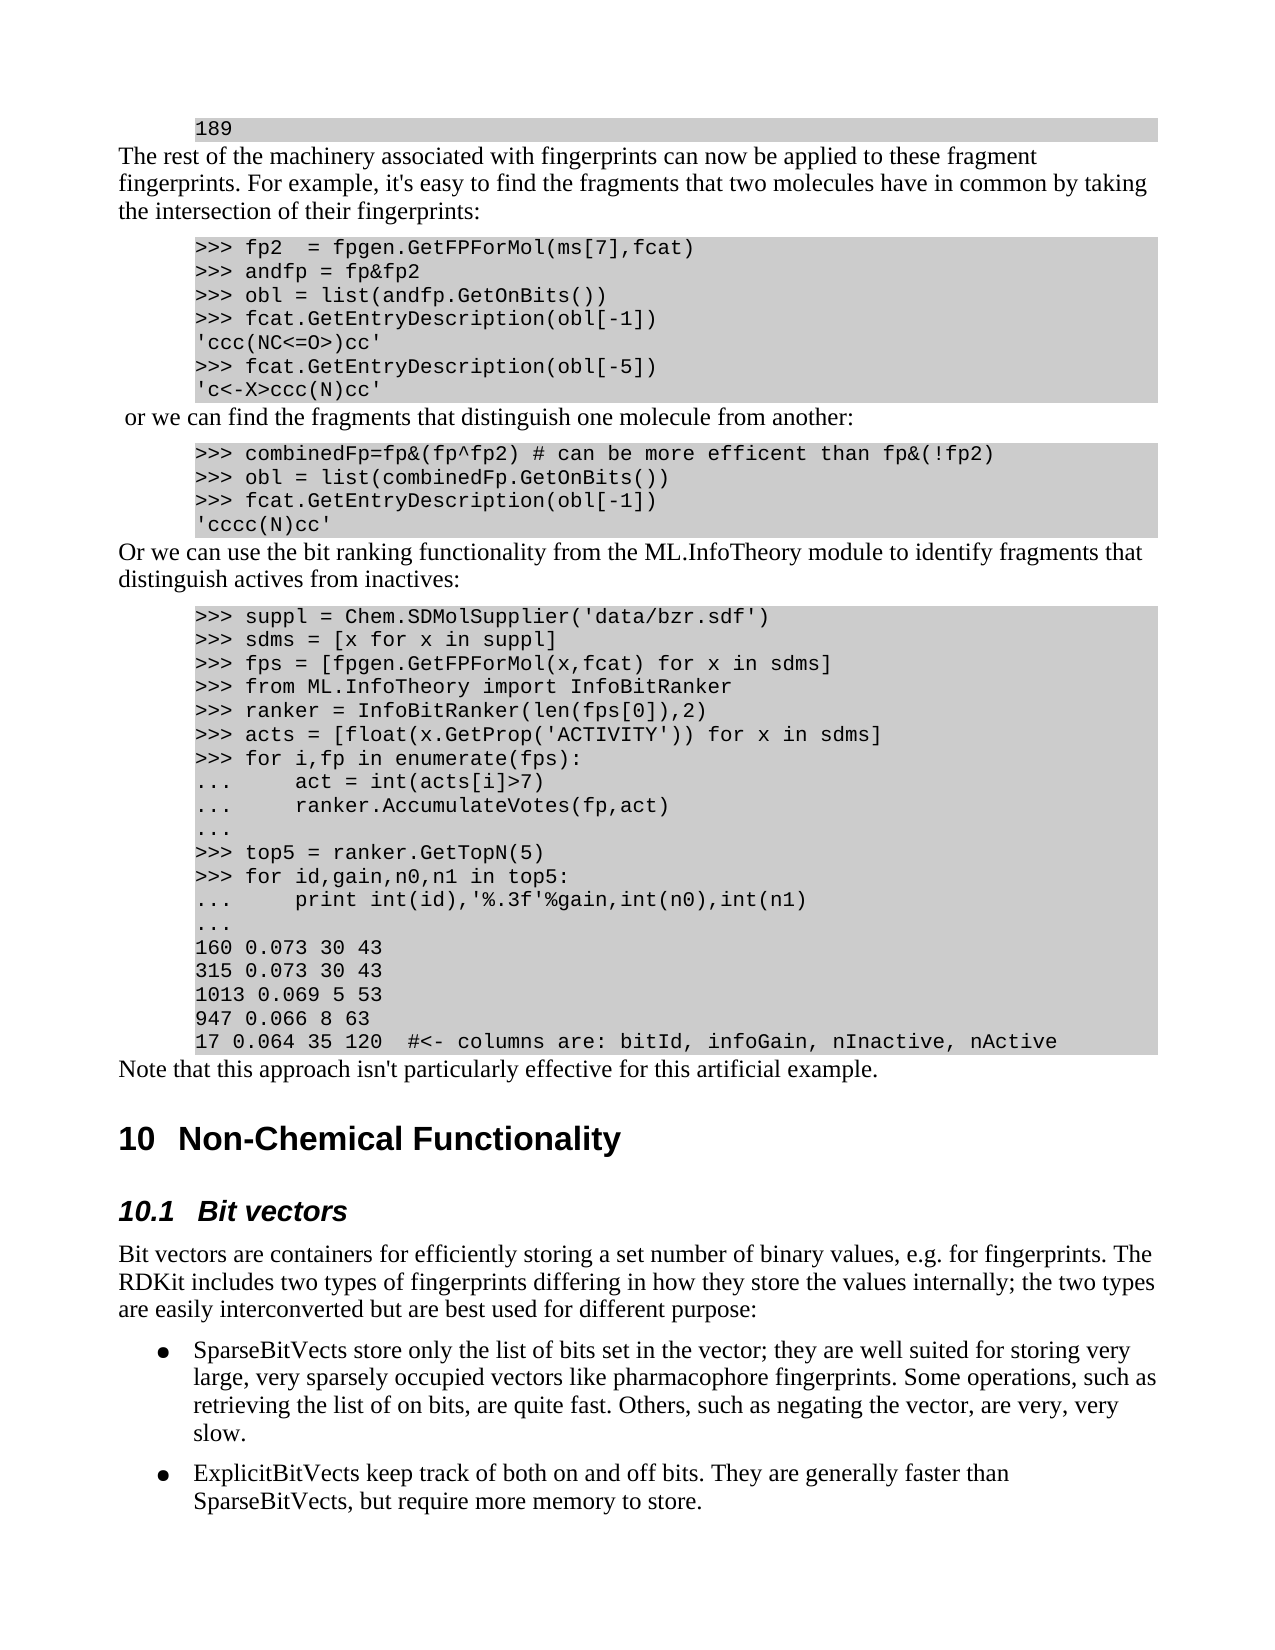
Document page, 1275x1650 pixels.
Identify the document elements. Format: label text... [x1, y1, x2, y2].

list SparseBitVects store only the list of bits set in the vector; they are well suited for storing very large, very sparsely occupied vectors like pharmacophore fingerprints. Some operations, such as retrieving the list of on bits, are quite fast. Others, such as negating the vector, are very, very slow. [156, 1336, 1157, 1447]
text ... ranker.AccumulateVotes(fp,act) [195, 795, 1158, 818]
text Note that this approach isn't particularly effective for this artificial example. [118, 1055, 1157, 1083]
text >>> fcat.GetEntryDescription(obl[-1]) [195, 490, 1158, 514]
text >>> obl = list(andfp.GetOnBits()) [195, 285, 1158, 308]
text >>> fcat.GetEntryDescription(obl[-5]) [195, 356, 1158, 379]
subtitle Non-Chemical Functionality [118, 1120, 1157, 1158]
text >>> acts = [float(x.GetProp('ACTIVITY')) for x in sdms] [195, 724, 1158, 747]
text >>> top5 = ranker.GetTopN(5) [195, 842, 1158, 866]
text >>> sdms = [x for x in suppl] [195, 629, 1158, 653]
text ... [195, 913, 1158, 937]
text >>> for id,gain,n0,n1 in top5: [195, 866, 1158, 889]
text ... act = int(acts[i]>7) [195, 771, 1158, 795]
text 'cccc(N)cc' [195, 514, 1158, 538]
text >>> ranker = InfoBitRanker(len(fps[0]),2) [195, 700, 1158, 724]
text >>> andfp = fp&fp2 [195, 261, 1158, 285]
text ... print int(id),'%.3f'%gain,int(n0),int(n1) [195, 889, 1158, 913]
text 'ccc(NC<=O>)cc' [195, 332, 1158, 356]
text 947 0.066 8 63 [195, 1008, 1158, 1031]
text 17 0.064 35 120 #<- columns are: bitId, infoGain, nInactive, nActive [195, 1031, 1158, 1055]
text >>> combinedFp=fp&(fp^fp2) # can be more efficent than fp&(!fp2) [195, 443, 1158, 467]
subtitle Bit vectors [118, 1195, 1157, 1228]
text 1013 0.069 5 53 [195, 984, 1158, 1008]
text >>> fp2 = fpgen.GetFPForMol(ms[7],fcat) [195, 237, 1158, 261]
text Bit vectors are containers for efficiently storing a set number of binary values, e.g. for fingerprints. The RDKit includes two types of fingerprints differing in how they store the values internally; the two types are easily interconverted but are best used for different purpose: [118, 1240, 1157, 1323]
text >>> from ML.InfoTheory import InfoBitRanker [195, 677, 1158, 700]
text 189 [195, 118, 1158, 142]
text >>> for i,fp in enumerate(fps): [195, 747, 1158, 771]
text or we can find the fragments that distinguish one molecule from another: [118, 403, 1157, 431]
text >>> suppl = Chem.SDMolSupplier('data/bzr.sdf') [195, 606, 1158, 629]
text >>> fcat.GetEntryDescription(obl[-1]) [195, 308, 1158, 332]
list ExplicitBitVects keep track of both on and off bits. They are generally faster than SparseBitVects, but require more memory to store. [156, 1459, 1157, 1514]
text >>> fps = [fpgen.GetFPForMol(x,fcat) for x in sdms] [195, 653, 1158, 677]
text 160 0.073 30 43 [195, 937, 1158, 960]
text 315 0.073 30 43 [195, 960, 1158, 984]
text The rest of the machinery associated with fingerprints can now be applied to these fragment fingerprints. For example, it's easy to find the fragments that two molecules have in common by taking the intersection of their fingerprints: [118, 142, 1157, 225]
text Or we can use the bit ranking functionality from the ML.InfoTheory module to identify fragments that distinguish actives from inactives: [118, 538, 1157, 593]
text >>> obl = list(combinedFp.GetOnBits()) [195, 467, 1158, 490]
text ... [195, 818, 1158, 842]
text 'c<-X>ccc(N)cc' [195, 379, 1158, 403]
